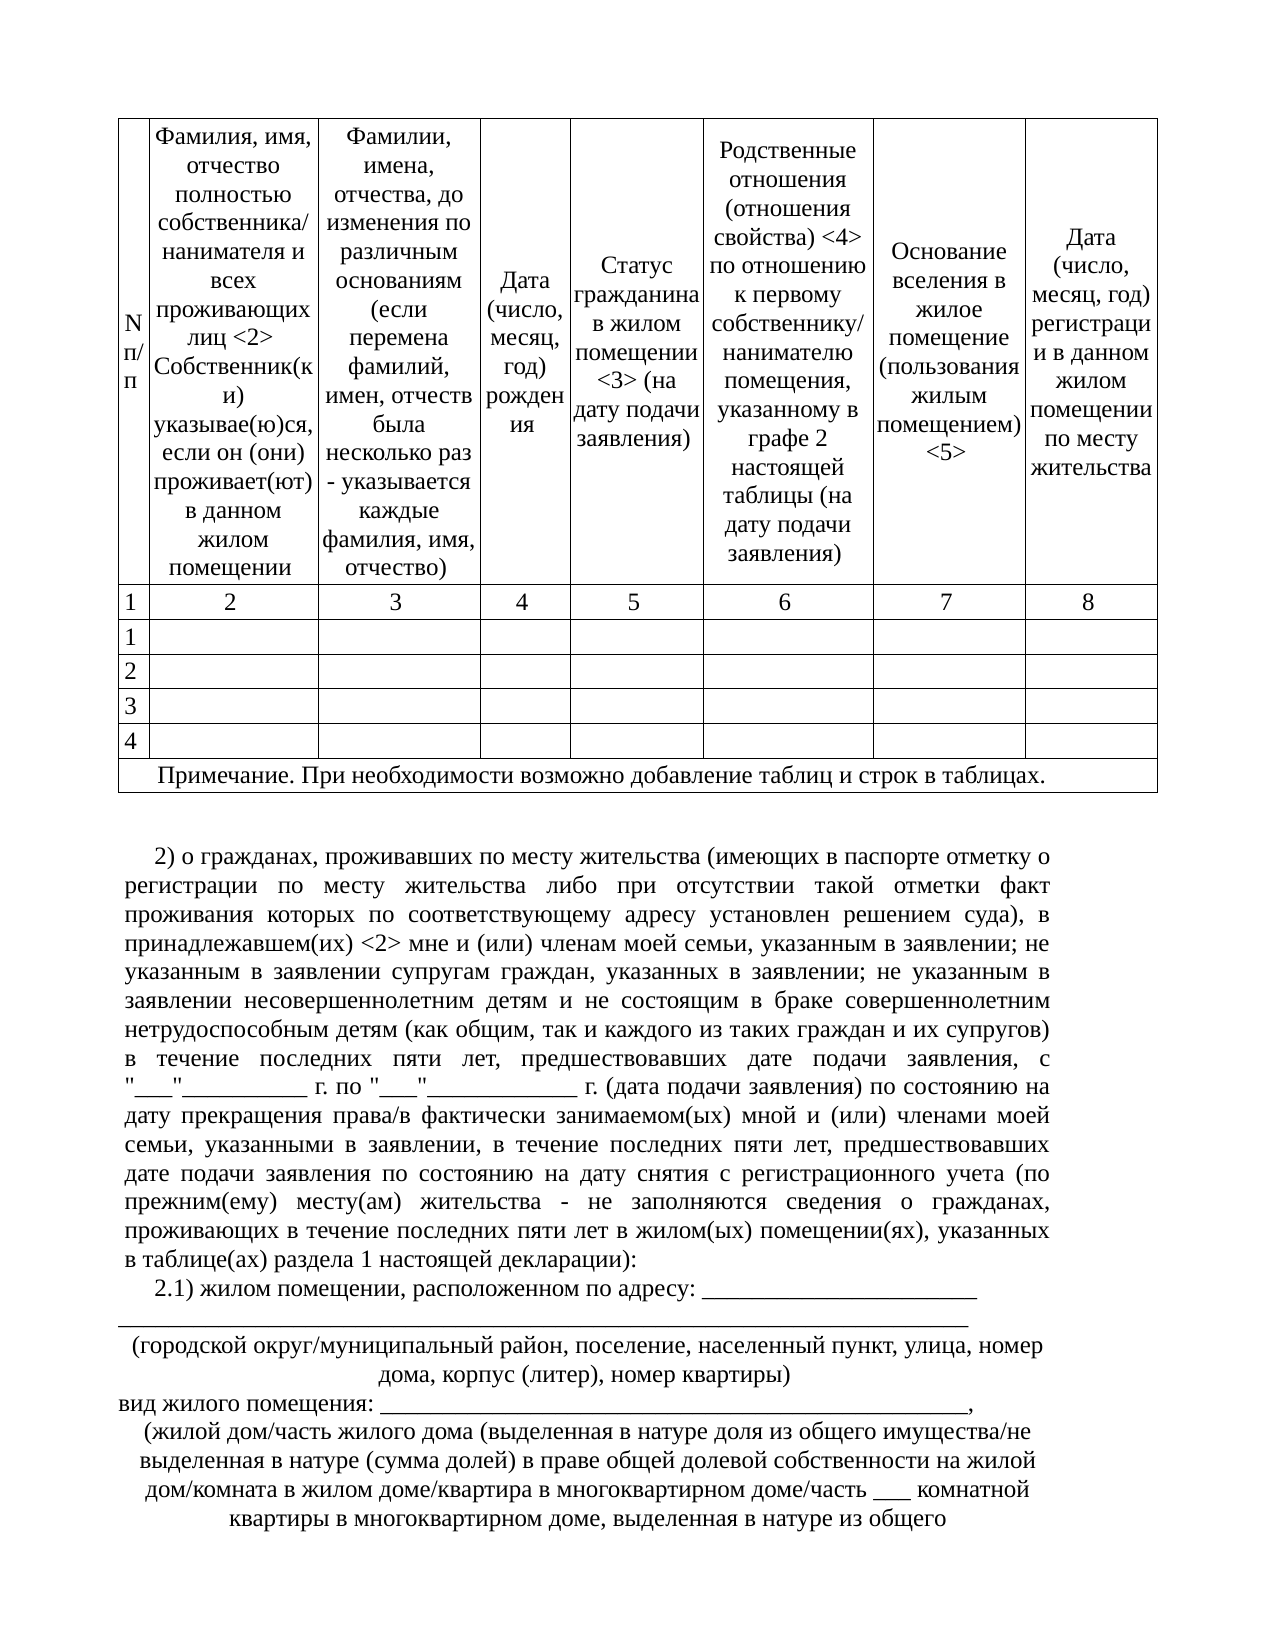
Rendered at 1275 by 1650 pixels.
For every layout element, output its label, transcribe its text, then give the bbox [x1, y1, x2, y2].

table_cell 1 [119, 620, 149, 653]
table_cell [571, 655, 703, 688]
table_cell [481, 655, 570, 688]
table_cell [481, 724, 570, 757]
table_cell [571, 724, 703, 757]
table_cell [874, 620, 1025, 653]
table_header Фамилия, имя, отчество полностью собственника/нанимателя и всех проживающих лиц <2> Собственник(ки) указывае(ю)ся, если он (они) проживает(ют) в данном жилом помещении [150, 119, 318, 584]
table_cell (жилой дом/часть жилого дома (выделенная в натуре доля из общего имущества/не выделенная в натуре (сумма долей) в праве общей долевой собственности на жилой дом/комната в жилом доме/квартира в многоквартирном доме/часть ___ комнатной квартиры в многоквартирном доме, выделенная в натуре из общего [118, 1416, 1057, 1532]
table_cell [150, 620, 318, 653]
table_cell [150, 655, 318, 688]
table_cell [874, 724, 1025, 757]
table_cell [704, 655, 873, 688]
table_cell 6 [704, 585, 873, 619]
table_cell 8 [1026, 585, 1157, 619]
table_cell [704, 724, 873, 757]
table_cell [704, 689, 873, 723]
table_cell Примечание. При необходимости возможно добавление таблиц и строк в таблицах. [119, 759, 1157, 792]
table_cell [1026, 620, 1157, 653]
table_cell [319, 620, 480, 653]
table_cell 2 [119, 655, 149, 688]
table_header Статус гражданина в жилом помещении <3> (на дату подачи заявления) [571, 119, 703, 584]
table_cell [319, 689, 480, 723]
table_header 2) о гражданах, проживавших по месту жительства (имеющих в паспорте отметку о регистрации по месту жительства либо при отсутствии такой отметки факт проживания которых по соответствующему адресу установлен решением суда), в принадлежавшем(их) <2> мне и (или) членам моей семьи, указанным в заявлении; не указанным в заявлении супругам граждан, указанных в заявлении; не указанным в заявлении несовершеннолетним детям и не состоящим в браке совершеннолетним нетрудоспособным детям (как общим, так и каждого из таких граждан и их супругов) в течение последних пяти лет, предшествовавших дате подачи заявления, с "___"__________ г. по "___"____________ г. (дата подачи заявления) по состоянию на дату прекращения права/в фактически занимаемом(ых) мной и (или) членами моей семьи, указанными в заявлении, в течение последних пяти лет, предшествовавших дате подачи заявления по состоянию на дату снятия с регистрационного учета (по прежним(ему) месту(ам) жительства - не заполняются сведения о гражданах, проживающих в течение последних пяти лет в жилом(ых) помещении(ях), указанных в таблице(ах) раздела 1 настоящей декларации): [118, 841, 1057, 1273]
table_cell [571, 620, 703, 653]
table_cell 2.1) жилом помещении, расположенном по адресу: ______________________ [118, 1273, 1057, 1301]
table_cell [150, 689, 318, 723]
table_cell 4 [481, 585, 570, 619]
table_cell ____________________________________________________________________ [118, 1301, 1057, 1330]
table_cell [481, 620, 570, 653]
table_cell 5 [571, 585, 703, 619]
table_cell 2 [150, 585, 318, 619]
table_header Фамилии, имена, отчества, до изменения по различным основаниям (если перемена фамилий, имен, отчеств была несколько раз - указывается каждые фамилия, имя, отчество) [319, 119, 480, 584]
table_cell [150, 724, 318, 757]
table_cell [571, 689, 703, 723]
table_cell 7 [874, 585, 1025, 619]
table_cell вид жилого помещения: _______________________________________________, [118, 1388, 1057, 1416]
table_cell (городской округ/муниципальный район, поселение, населенный пункт, улица, номер дома, корпус (литер), номер квартиры) [118, 1330, 1057, 1388]
table_cell 1 [119, 585, 149, 619]
table_cell [319, 655, 480, 688]
table_cell [1026, 689, 1157, 723]
table_header Основание вселения в жилое помещение (пользования жилым помещением) <5> [874, 119, 1025, 584]
table_header N п/п [119, 119, 149, 584]
table_cell [1026, 724, 1157, 757]
table_cell [319, 724, 480, 757]
table_cell [1026, 655, 1157, 688]
table_cell 4 [119, 724, 149, 757]
table_cell 3 [119, 689, 149, 723]
table_cell 3 [319, 585, 480, 619]
table_cell [481, 689, 570, 723]
table_cell [874, 655, 1025, 688]
table_cell [874, 689, 1025, 723]
table_header Родственные отношения (отношения свойства) <4> по отношению к первому собственнику/нанимателю помещения, указанному в графе 2 настоящей таблицы (на дату подачи заявления) [704, 119, 873, 584]
table_cell [704, 620, 873, 653]
table_header Дата (число, месяц, год) регистрации в данном жилом помещении по месту жительства [1026, 119, 1157, 584]
table_header Дата (число, месяц, год) рождения [481, 119, 570, 584]
